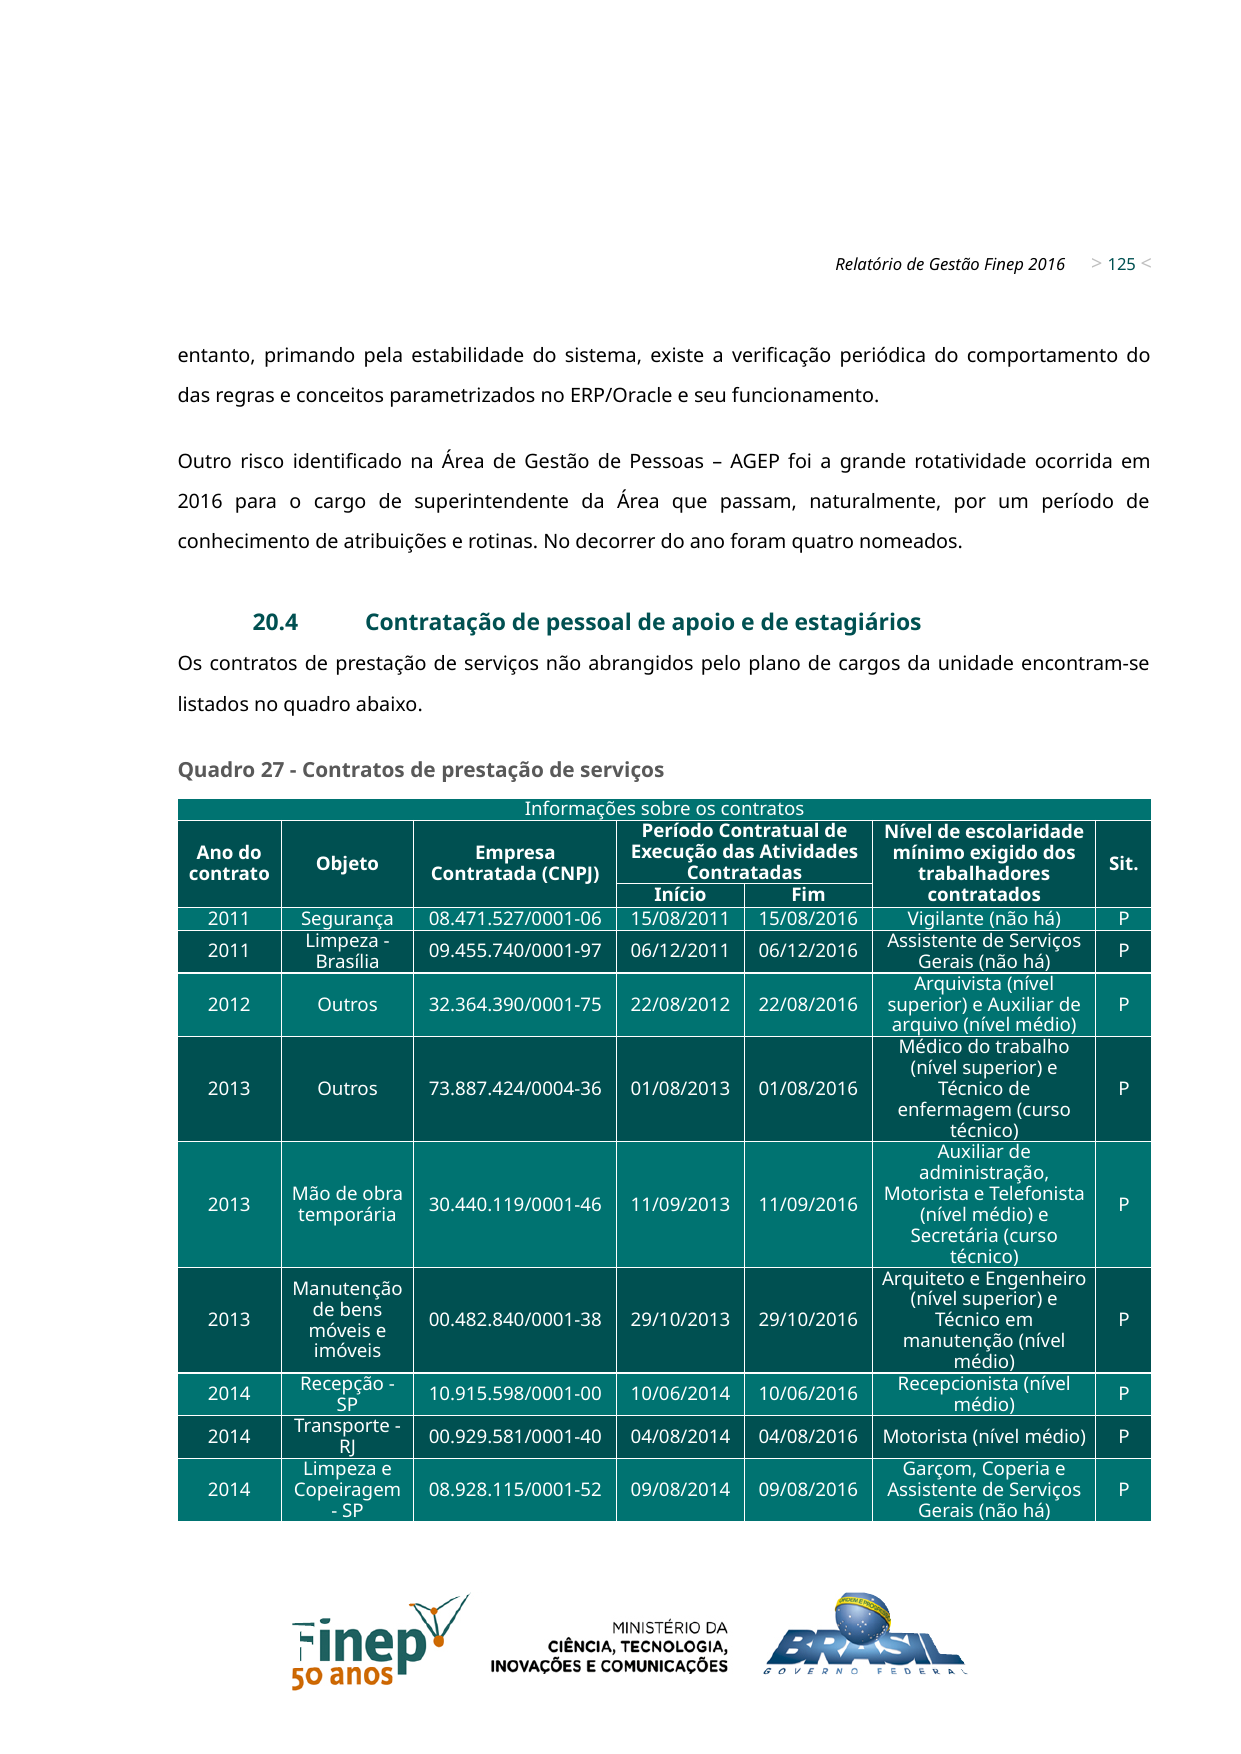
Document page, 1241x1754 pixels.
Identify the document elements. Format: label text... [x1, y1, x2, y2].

table_cell 22/08/2016 [745, 974, 872, 1036]
table_cell 11/09/2016 [745, 1142, 872, 1267]
table_cell 2013 [178, 1268, 281, 1372]
table_cell Recepção - SP [282, 1374, 413, 1415]
table_cell 06/12/2016 [745, 931, 872, 972]
table_cell 09/08/2014 [617, 1459, 744, 1521]
table_cell P [1096, 1142, 1151, 1267]
table_cell Período Contratual de Execução das Atividades Contratadas [617, 821, 872, 883]
table_cell 00.929.581/0001-40 [414, 1416, 616, 1458]
table_cell 2014 [178, 1374, 281, 1415]
table_cell Outros [282, 974, 413, 1036]
table_cell Transporte - RJ [282, 1416, 413, 1458]
table_cell 2013 [178, 1037, 281, 1141]
table_cell 10.915.598/0001-00 [414, 1374, 616, 1415]
text entanto, primando pela estabilidade do sistema, existe a verificação periódica do comportamento do das regras e conceitos parametrizados no ERP/Oracle e seu funcionamento. [177, 341, 1152, 408]
table_cell 2011 [178, 908, 281, 930]
table_cell 73.887.424/0004-36 [414, 1037, 616, 1141]
text Quadro 27 - Contratos de prestação de serviços [177, 755, 1152, 784]
subtitle Contratação de pessoal de apoio e de estagiários [252, 606, 1152, 637]
table_cell 2012 [178, 974, 281, 1036]
table_cell Mão de obra temporária [282, 1142, 413, 1267]
table_cell Sit. [1096, 821, 1151, 907]
table_cell Limpeza - Brasília [282, 931, 413, 972]
table_cell Empresa Contratada (CNPJ) [414, 821, 616, 907]
table_cell 10/06/2016 [745, 1374, 872, 1415]
table_cell Objeto [282, 821, 413, 907]
text Os contratos de prestação de serviços não abrangidos pelo plano de cargos da unidade encontram-se listados no quadro abaixo. [177, 649, 1152, 717]
table_cell 2011 [178, 931, 281, 972]
table_cell 08.928.115/0001-52 [414, 1459, 616, 1521]
table_cell 04/08/2014 [617, 1416, 744, 1458]
table_cell Vigilante (não há) [873, 908, 1095, 930]
table_cell 08.471.527/0001-06 [414, 908, 616, 930]
table_cell 01/08/2016 [745, 1037, 872, 1141]
table_cell 15/08/2016 [745, 908, 872, 930]
table_cell 2014 [178, 1416, 281, 1458]
table_cell Ano do contrato [178, 821, 281, 907]
table_cell Limpeza e Copeiragem - SP [282, 1459, 413, 1521]
table_cell Motorista (nível médio) [873, 1416, 1095, 1458]
table_cell 06/12/2011 [617, 931, 744, 972]
table_cell 00.482.840/0001-38 [414, 1268, 616, 1372]
table_cell 29/10/2013 [617, 1268, 744, 1372]
table_cell 2014 [178, 1459, 281, 1521]
table_cell Auxiliar de administração, Motorista e Telefonista (nível médio) e Secretária (curso técnico) [873, 1142, 1095, 1267]
table_cell P [1096, 1037, 1151, 1141]
table_cell Nível de escolaridade mínimo exigido dos trabalhadores contratados [873, 821, 1095, 907]
table_cell Recepcionista (nível médio) [873, 1374, 1095, 1415]
table_cell P [1096, 1459, 1151, 1521]
table_cell Outros [282, 1037, 413, 1141]
text Outro risco identificado na Área de Gestão de Pessoas – AGEP foi a grande rotatividade ocorrida em 2016 para o cargo de superintendente da Área que passam, naturalmente, por um período de conhecimento de atribuições e rotinas. No decorrer do ano foram quatro nomeados. [177, 447, 1152, 555]
table_cell 11/09/2013 [617, 1142, 744, 1267]
table_cell 22/08/2012 [617, 974, 744, 1036]
table_cell Fim [745, 884, 872, 907]
table_cell P [1096, 908, 1151, 930]
table_cell Assistente de Serviços Gerais (não há) [873, 931, 1095, 972]
table_cell Garçom, Coperia e Assistente de Serviços Gerais (não há) [873, 1459, 1095, 1521]
table_cell 01/08/2013 [617, 1037, 744, 1141]
table_cell P [1096, 1268, 1151, 1372]
table_cell P [1096, 1416, 1151, 1458]
table_cell 09/08/2016 [745, 1459, 872, 1521]
table_cell 04/08/2016 [745, 1416, 872, 1458]
table_header Informações sobre os contratos [178, 799, 1151, 820]
table_cell Arquiteto e Engenheiro (nível superior) e Técnico em manutenção (nível médio) [873, 1268, 1095, 1372]
table_cell P [1096, 974, 1151, 1036]
table_cell Segurança [282, 908, 413, 930]
table_cell 09.455.740/0001-97 [414, 931, 616, 972]
table_cell P [1096, 931, 1151, 972]
table_cell Médico do trabalho (nível superior) e Técnico de enfermagem (curso técnico) [873, 1037, 1095, 1141]
table_cell P [1096, 1374, 1151, 1415]
table_cell 10/06/2014 [617, 1374, 744, 1415]
table_cell 2013 [178, 1142, 281, 1267]
table_cell 29/10/2016 [745, 1268, 872, 1372]
table_cell Início [617, 884, 744, 907]
table_cell 32.364.390/0001-75 [414, 974, 616, 1036]
table_cell 30.440.119/0001-46 [414, 1142, 616, 1267]
table_cell Arquivista (nível superior) e Auxiliar de arquivo (nível médio) [873, 974, 1095, 1036]
table_cell Manutenção de bens móveis e imóveis [282, 1268, 413, 1372]
table_cell 15/08/2011 [617, 908, 744, 930]
